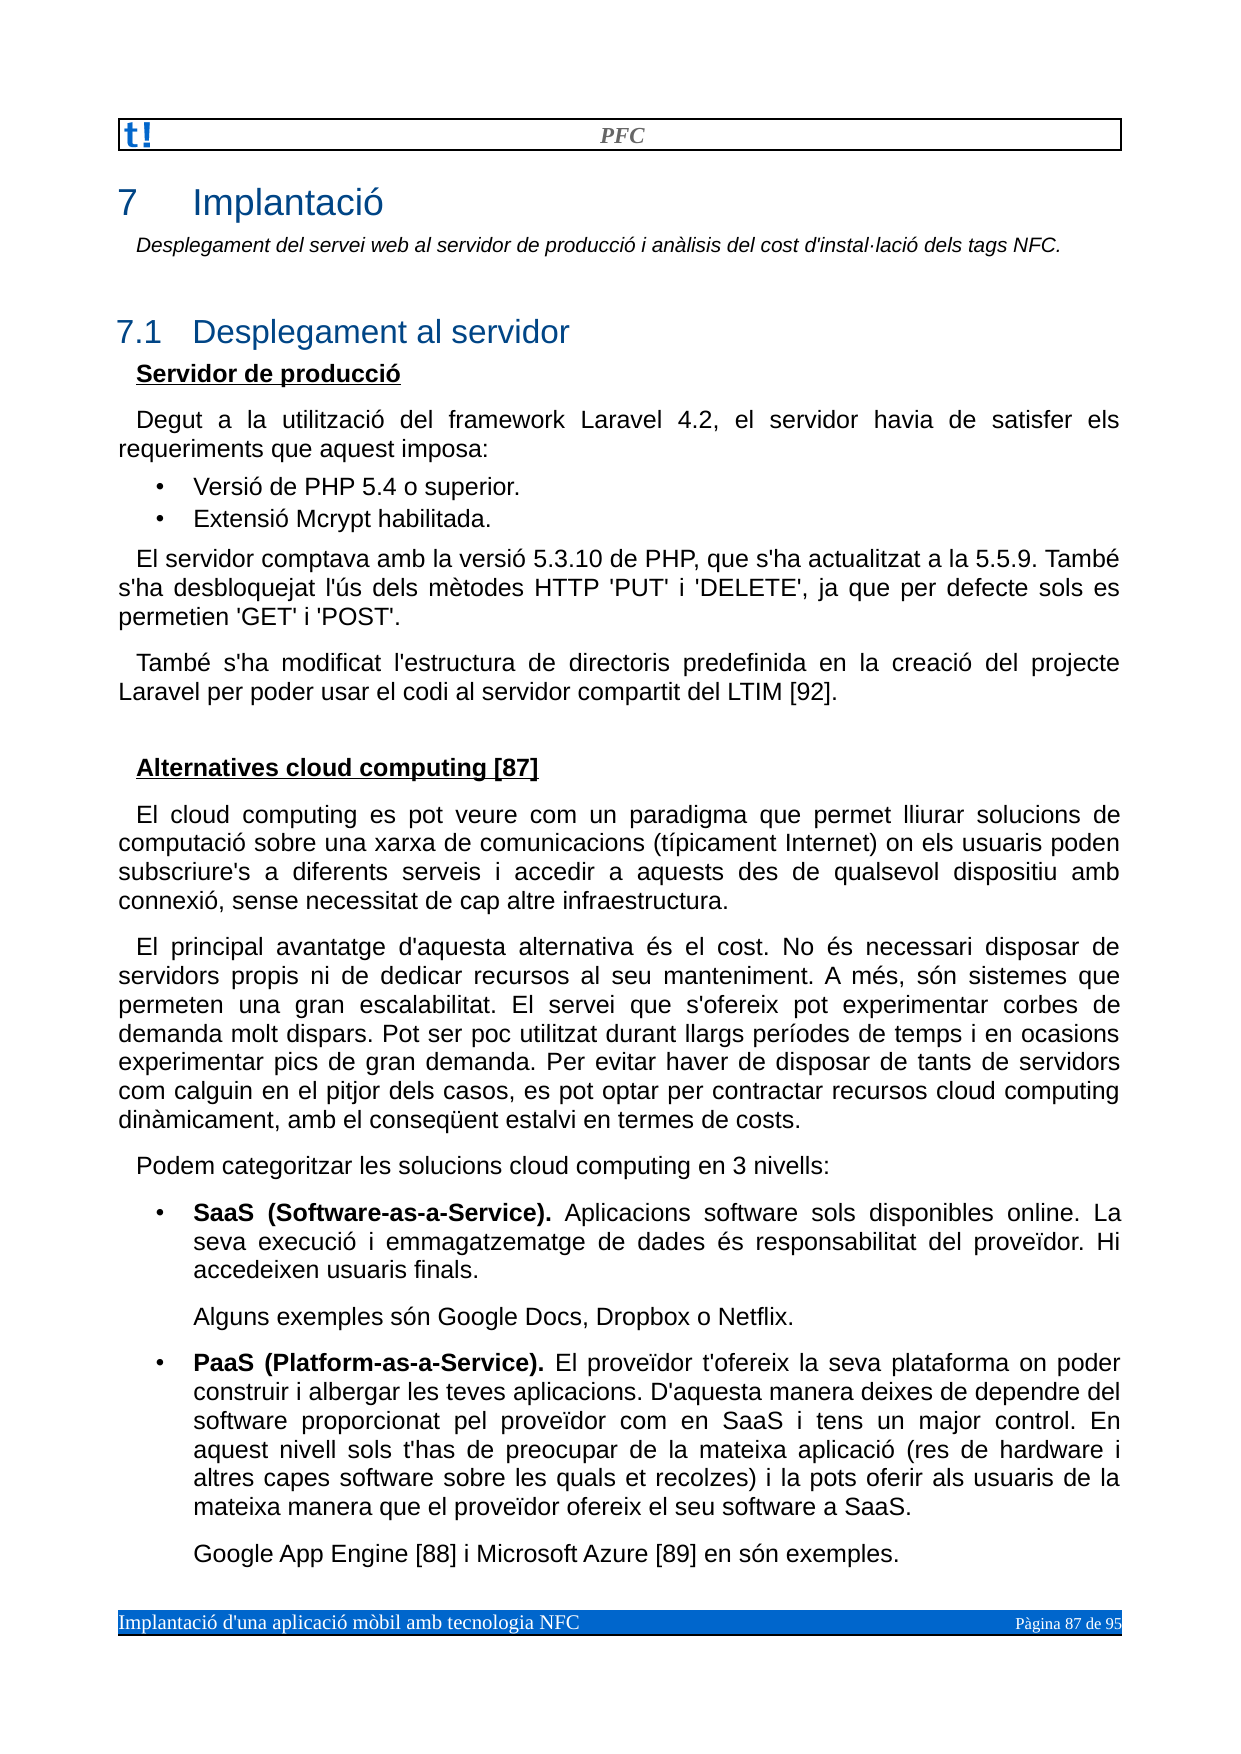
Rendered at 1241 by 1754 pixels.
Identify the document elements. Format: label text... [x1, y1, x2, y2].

text Desplegament del servei web al servidor de producció i anàlisis del cost d'instal·lació dels tags NFC. [118, 232, 1122, 256]
text El cloud computing es pot veure com un paradigma que permet lliurar solucions de computació sobre una xarxa de comunicacions (típicament Internet) on els usuaris poden subscriure's a diferents serveis i accedir a aquests des de qualsevol dispositiu amb connexió, sense necessitat de cap altre infraestructura. [118, 799, 1122, 914]
text Servidor de producció [118, 359, 1122, 388]
text El servidor comptava amb la versió 5.3.10 de PHP, que s'ha actualitzat a la 5.5.9. També s'ha desbloquejat l'ús dels mètodes HTTP 'PUT' i 'DELETE', ja que per defecte sols es permetien 'GET' i 'POST'. [118, 544, 1122, 631]
list PaaS (Platform-as-a-Service). El proveïdor t'ofereix la seva plataforma on poder construir i albergar les teves aplicacions. D'aquesta manera deixes de dependre del software proporcionat pel proveïdor com en SaaS i tens un major control. En aquest nivell sols t'has de preocupar de la mateixa aplicació (res de hardware i altres capes software sobre les quals et recolzes) i la pots oferir als usuaris de la mateixa manera que el proveïdor ofereix el seu software a SaaS. [156, 1348, 1122, 1521]
list SaaS (Software-as-a-Service). Aplicacions software sols disponibles online. La seva execució i emmagatzematge de dades és responsabilitat del proveïdor. Hi accedeixen usuaris finals. [156, 1198, 1122, 1284]
list Extensió Mcrypt habilitada. [156, 504, 1122, 532]
list Google App Engine [88] i Microsoft Azure [89] en són exemples. [156, 1538, 1122, 1567]
text Podem categoritzar les solucions cloud computing en 3 nivells: [118, 1151, 1122, 1180]
text Alternatives cloud computing [87] [118, 753, 1122, 782]
text També s'ha modificat l'estructura de directoris predefinida en la creació del projecte Laravel per poder usar el codi al servidor compartit del LTIM [92]. [118, 648, 1122, 706]
text Degut a la utilització del framework Laravel 4.2, el servidor havia de satisfer els requeriments que aquest imposa: [118, 406, 1122, 463]
list Alguns exemples són Google Docs, Dropbox o Netflix. [156, 1302, 1122, 1331]
text El principal avantatge d'aquesta alternativa és el cost. No és necessari disposar de servidors propis ni de dedicar recursos al seu manteniment. A més, són sistemes que permeten una gran escalabilitat. El servei que s'ofereix pot experimentar corbes de demanda molt dispars. Pot ser poc utilitzat durant llargs períodes de temps i en ocasions experimentar pics de gran demanda. Per evitar haver de disposar de tants de servidors com calguin en el pitjor dels casos, es pot optar per contractar recursos cloud computing dinàmicament, amb el conseqüent estalvi en termes de costs. [118, 932, 1122, 1133]
list Versió de PHP 5.4 o superior. [156, 472, 1122, 501]
subtitle Implantació [106, 181, 1122, 224]
picture [123, 121, 151, 148]
subtitle Desplegament al servidor [106, 312, 1122, 350]
